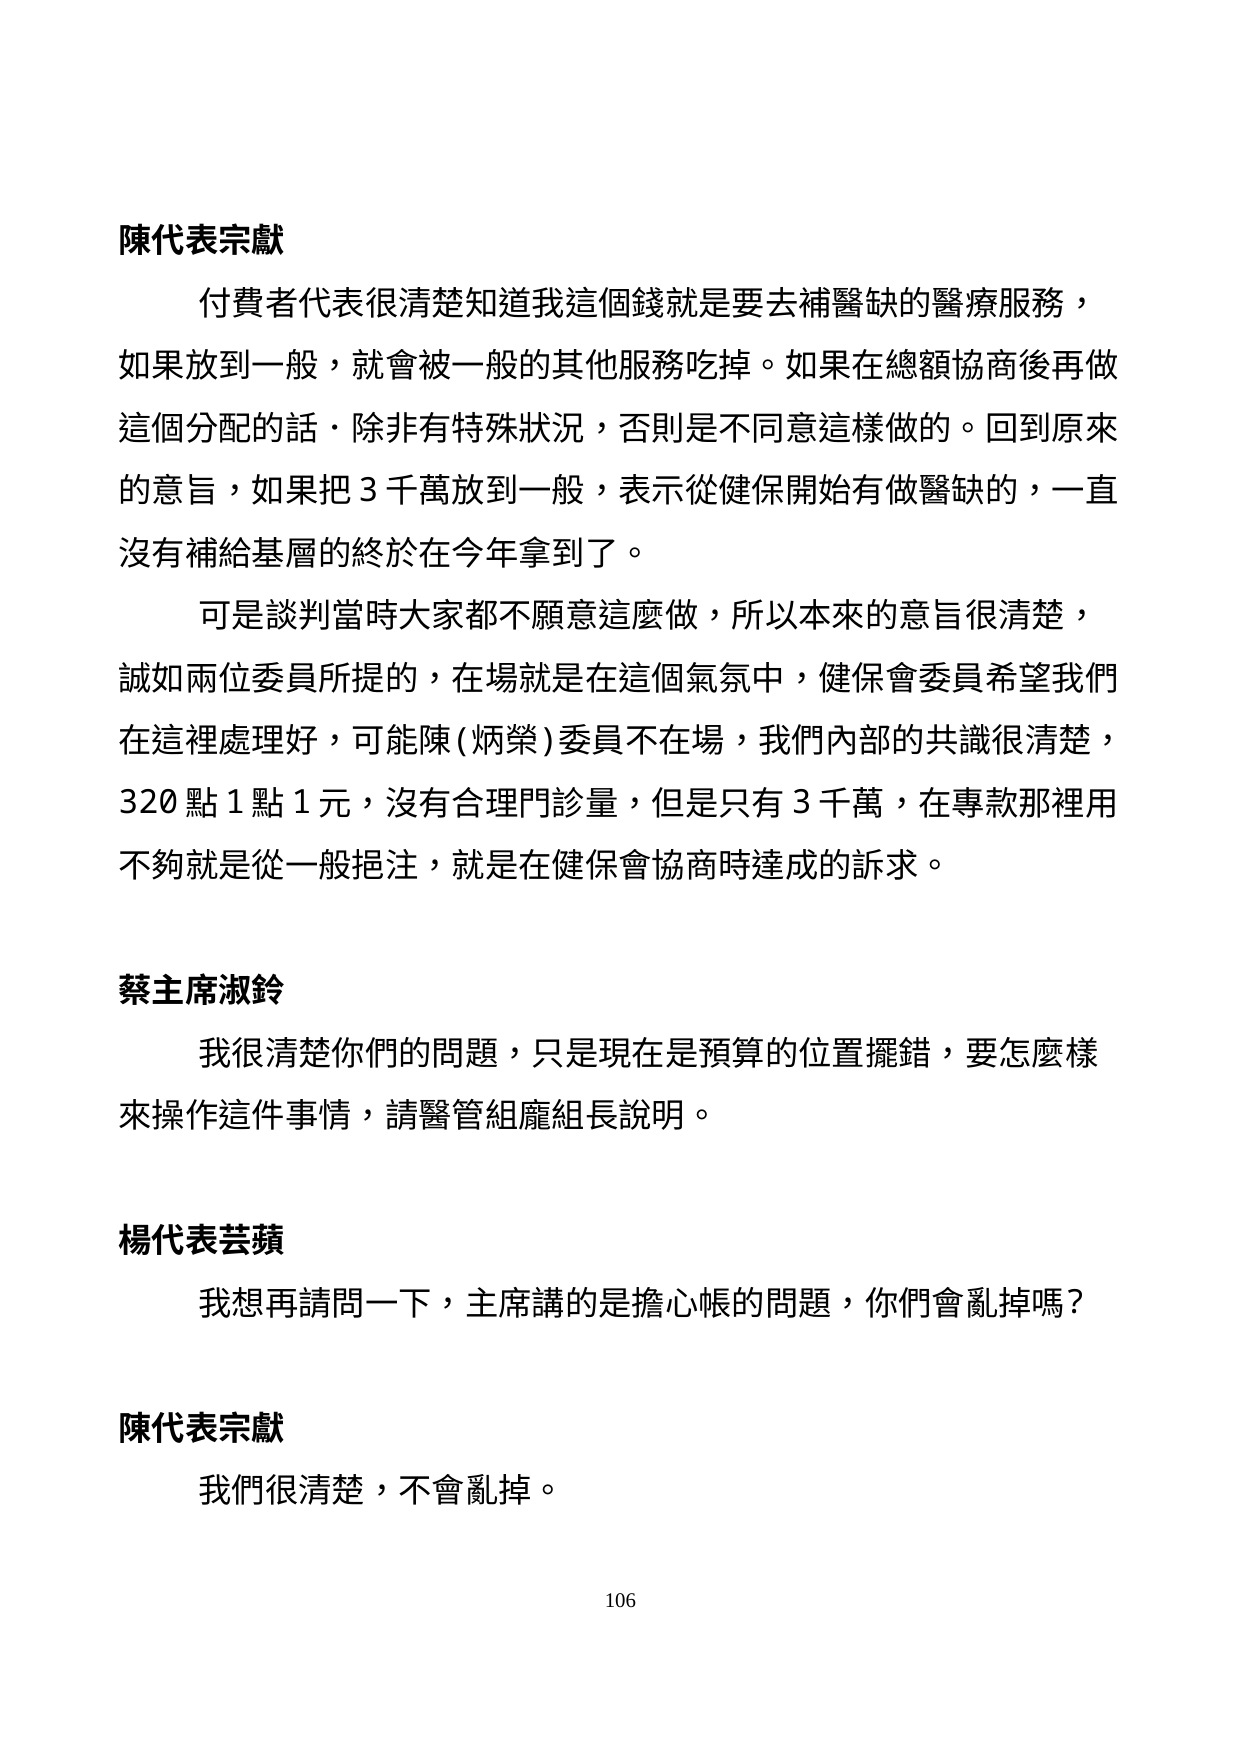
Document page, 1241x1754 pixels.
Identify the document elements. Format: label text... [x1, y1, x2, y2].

text 我很清楚你們的問題，只是現在是預算的位置擺錯，要怎麼樣來操作這件事情，請醫管組龐組長說明。 [118, 1009, 1122, 1134]
text 我想再請問一下，主席講的是擔心帳的問題，你們會亂掉嗎? [118, 1259, 1122, 1322]
text 付費者代表很清楚知道我這個錢就是要去補醫缺的醫療服務，如果放到一般，就會被一般的其他服務吃掉。如果在總額協商後再做這個分配的話．除非有特殊狀況，否則是不同意這樣做的。回到原來的意旨，如果把3千萬放到一般，表示從健保開始有做醫缺的，一直沒有補給基層的終於在今年拿到了。 [118, 259, 1122, 572]
text 我們很清楚，不會亂掉。 [118, 1447, 1122, 1509]
text 可是談判當時大家都不願意這麼做，所以本來的意旨很清楚，誠如兩位委員所提的，在場就是在這個氣氛中，健保會委員希望我們在這裡處理好，可能陳(炳榮)委員不在場，我們內部的共識很清楚，320點1點1元，沒有合理門診量，但是只有3千萬，在專款那裡用不夠就是從一般挹注，就是在健保會協商時達成的訴求。 [118, 572, 1122, 884]
text 楊代表芸蘋 [118, 1197, 1122, 1259]
text 陳代表宗獻 [118, 1384, 1122, 1447]
text 蔡主席淑鈴 [118, 947, 1122, 1009]
text 陳代表宗獻 [118, 197, 1122, 259]
